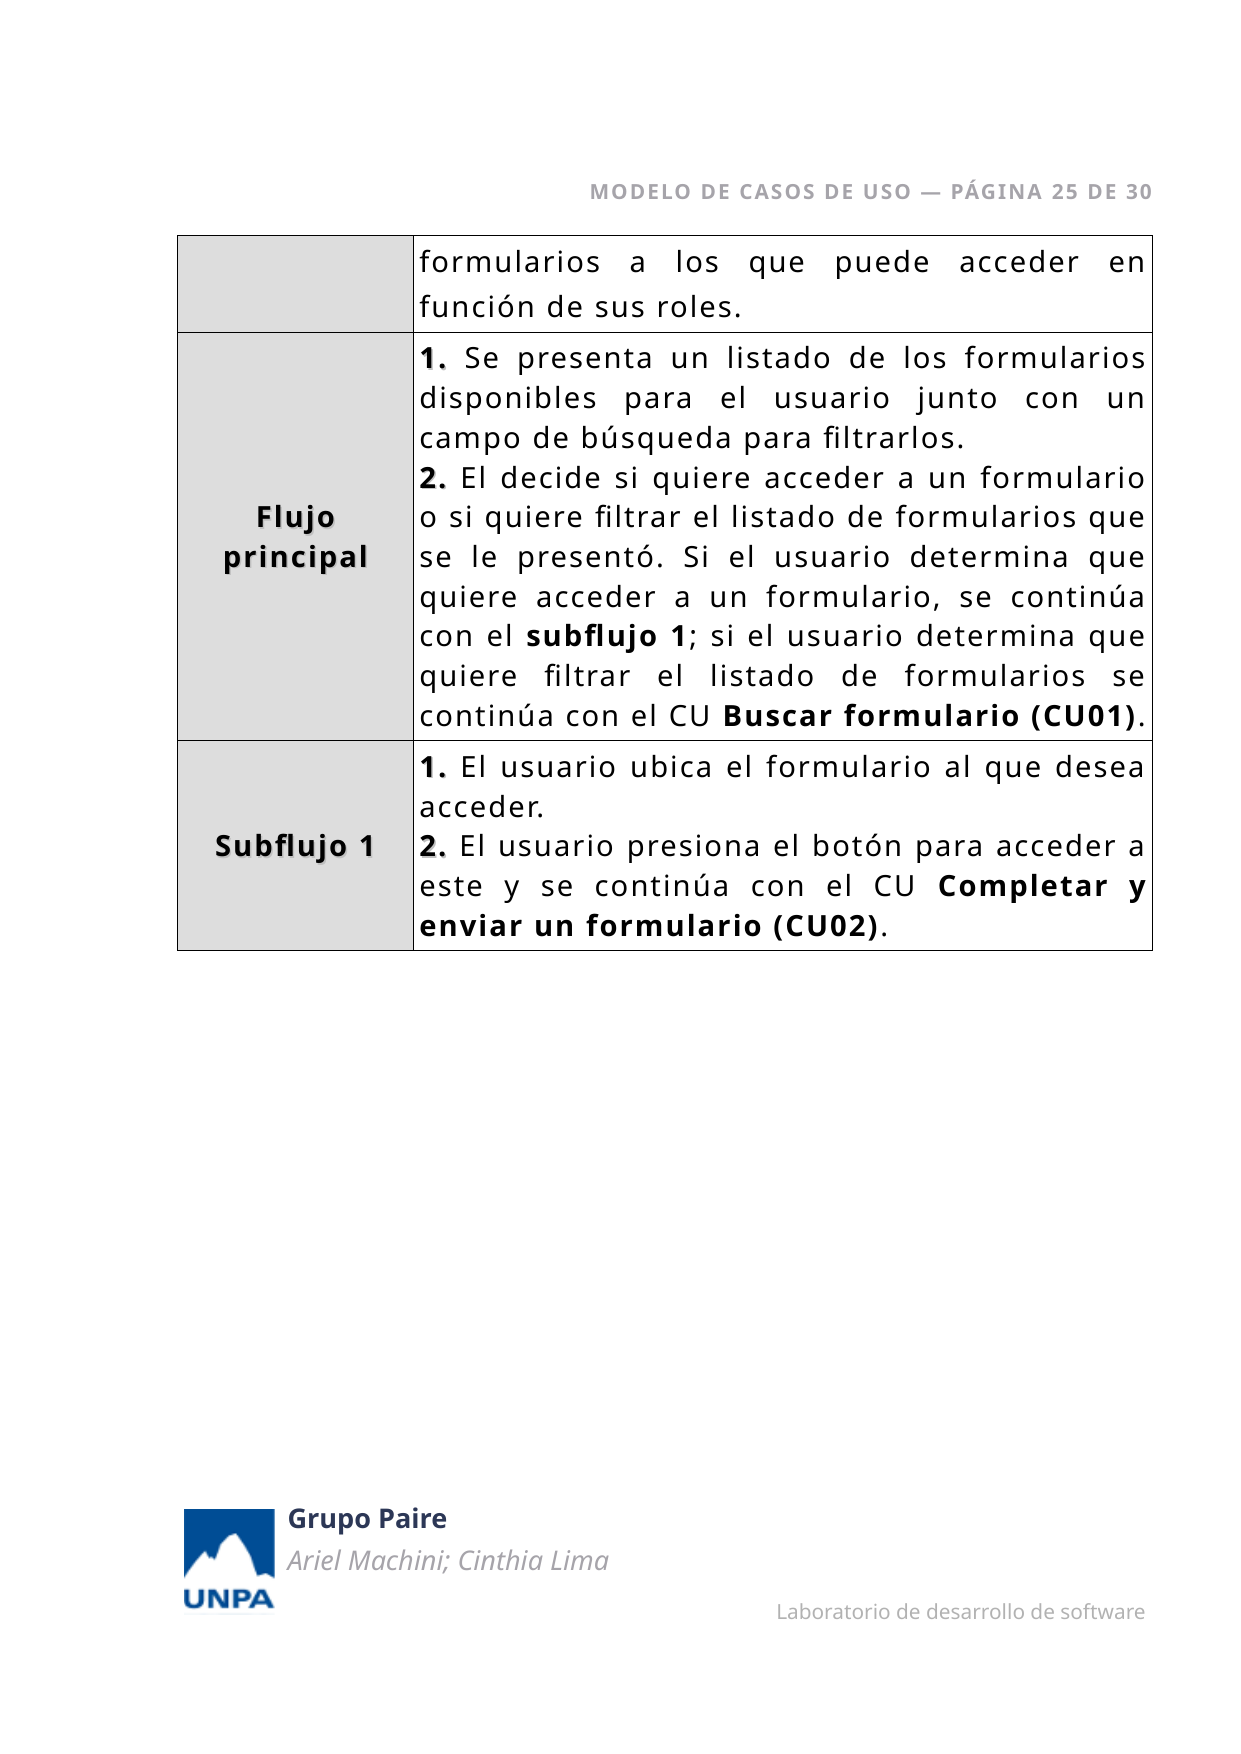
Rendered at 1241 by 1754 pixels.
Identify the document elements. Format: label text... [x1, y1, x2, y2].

table_cell Flujo principal [178, 333, 413, 740]
table_cell 1. El usuario ubica el formulario al que desea acceder. 2. El usuario presiona el botón para acceder a este y se continúa con el CU Completar y enviar un formulario (CU02). [414, 741, 1152, 950]
table_cell [178, 236, 413, 332]
picture [184, 1509, 275, 1615]
table_cell formularios a los que puede acceder en función de sus roles. [414, 236, 1152, 332]
table_cell Subflujo 1 [178, 741, 413, 950]
table_cell 1. Se presenta un listado de los formularios disponibles para el usuario junto con un campo de búsqueda para filtrarlos. 2. El decide si quiere acceder a un formulario o si quiere filtrar el listado de formularios que se le presentó. Si el usuario determina que quiere acceder a un formulario, se continúa con el subflujo 1; si el usuario determina que quiere filtrar el listado de formularios se continúa con el CU Buscar formulario (CU01). [414, 333, 1152, 740]
